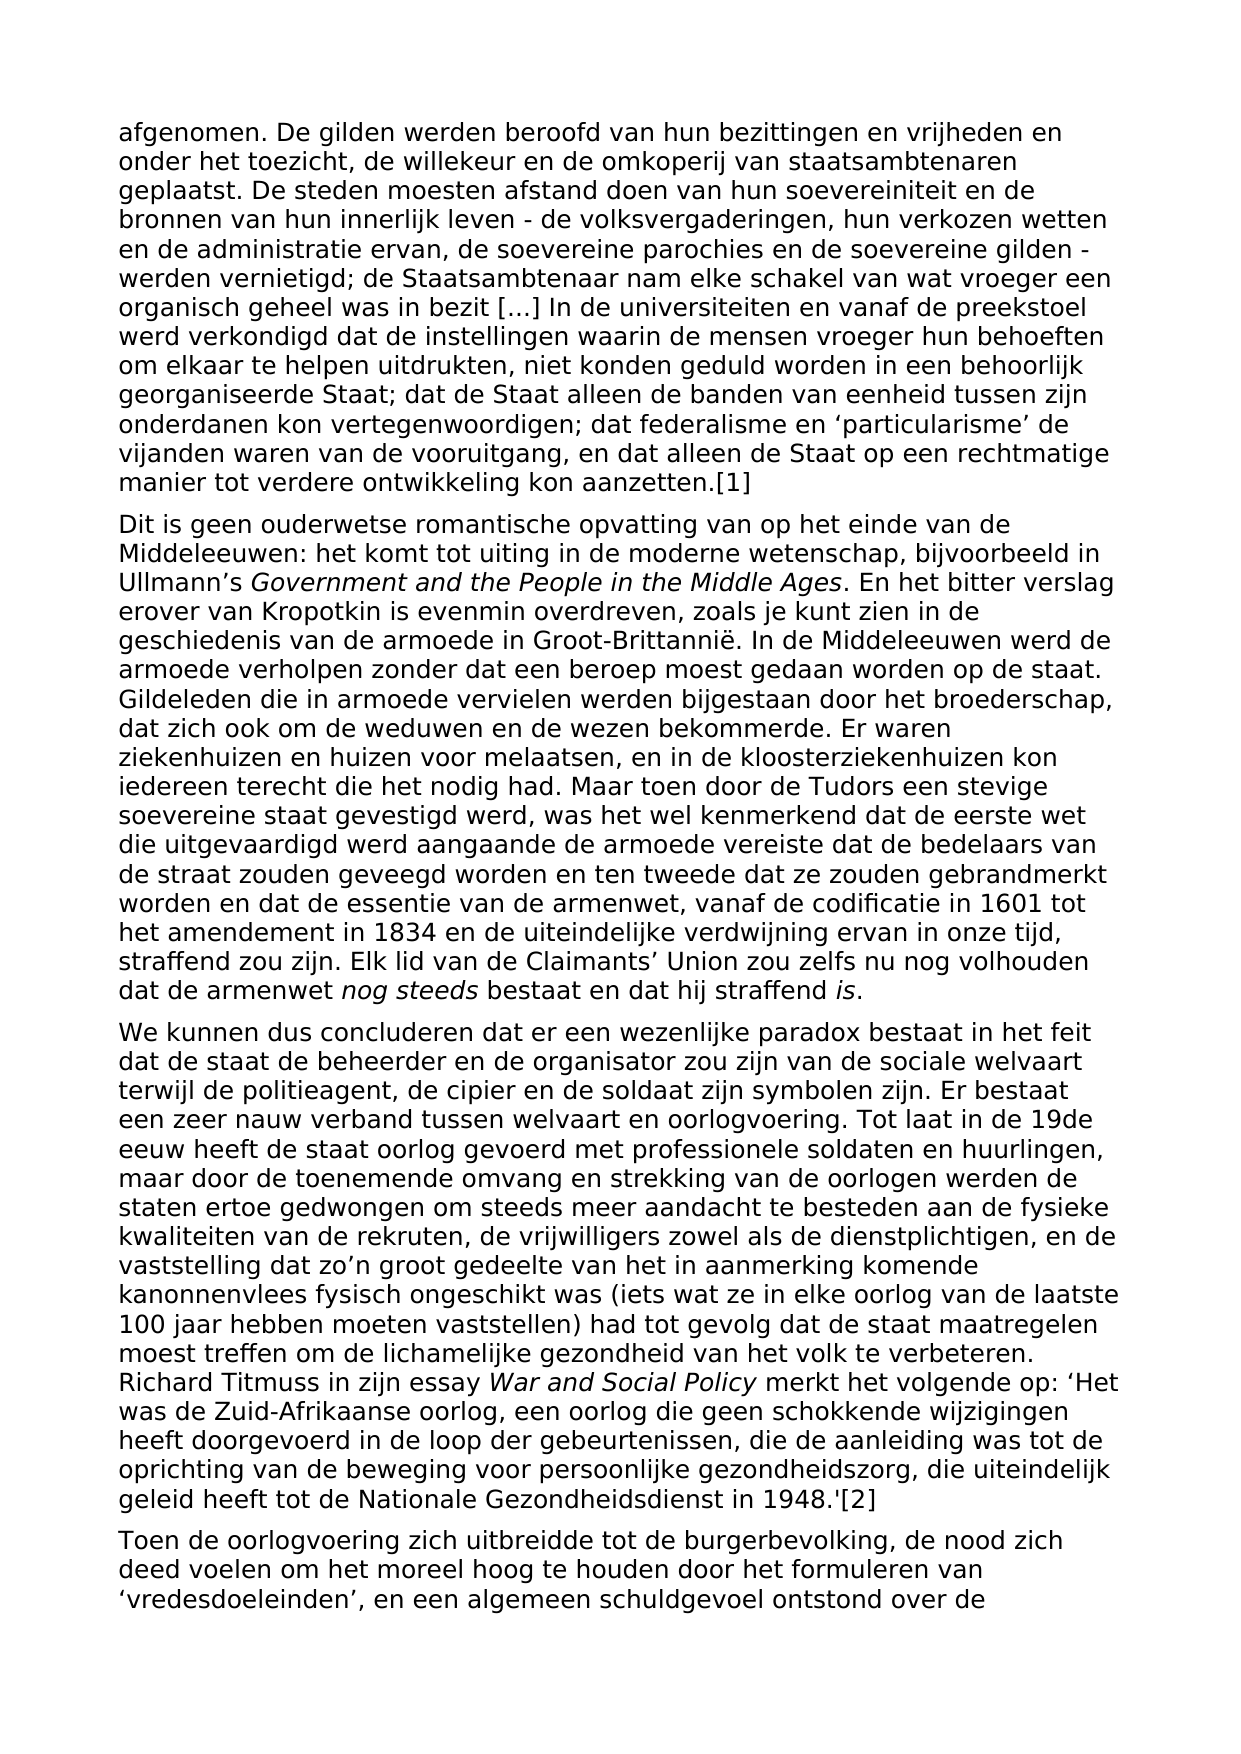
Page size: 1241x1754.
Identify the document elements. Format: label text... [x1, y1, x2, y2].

text Toen de oorlogvoering zich uitbreidde tot de burgerbevolking, de nood zich deed voelen om het moreel hoog te houden door het formuleren van ‘vredesdoeleinden’, en een algemeen schuldgevoel ontstond over de [118, 1526, 1122, 1614]
text afgenomen. De gilden werden beroofd van hun bezittingen en vrijheden en onder het toezicht, de willekeur en de omkoperij van staatsambtenaren geplaatst. De steden moesten afstand doen van hun soevereiniteit en de bronnen van hun innerlijk leven - de volksvergaderingen, hun verkozen wetten en de administratie ervan, de soevereine parochies en de soevereine gilden - werden vernietigd; de Staatsambtenaar nam elke schakel van wat vroeger een organisch geheel was in bezit [...] In de universiteiten en vanaf de preekstoel werd verkondigd dat de instellingen waarin de mensen vroeger hun behoeften om elkaar te helpen uitdrukten, niet konden geduld worden in een behoorlijk georganiseerde Staat; dat de Staat alleen de banden van eenheid tussen zijn onderdanen kon vertegenwoordigen; dat federalisme en ‘particularisme’ de vijanden waren van de vooruitgang, en dat alleen de Staat op een rechtmatige manier tot verdere ontwikkeling kon aanzetten.[1] [118, 118, 1122, 497]
text Dit is geen ouderwetse romantische opvatting van op het einde van de Middeleeuwen: het komt tot uiting in de moderne wetenschap, bijvoorbeeld in Ullmann’s Government and the People in the Middle Ages. En het bitter verslag erover van Kropotkin is evenmin overdreven, zoals je kunt zien in de geschiedenis van de armoede in Groot-Brittannië. In de Middeleeuwen werd de armoede verholpen zonder dat een beroep moest gedaan worden op de staat. Gildeleden die in armoede vervielen werden bijgestaan door het broederschap, dat zich ook om de weduwen en de wezen bekommerde. Er waren ziekenhuizen en huizen voor melaatsen, en in de kloosterziekenhuizen kon iedereen terecht die het nodig had. Maar toen door de Tudors een stevige soevereine staat gevestigd werd, was het wel kenmerkend dat de eerste wet die uitgevaardigd werd aangaande de armoede vereiste dat de bedelaars van de straat zouden geveegd worden en ten tweede dat ze zouden gebrandmerkt worden en dat de essentie van de armenwet, vanaf de codificatie in 1601 tot het amendement in 1834 en de uiteindelijke verdwijning ervan in onze tijd, straffend zou zijn. Elk lid van de Claimants’ Union zou zelfs nu nog volhouden dat de armenwet nog steeds bestaat en dat hij straffend is. [118, 510, 1122, 1006]
text We kunnen dus concluderen dat er een wezenlijke paradox bestaat in het feit dat de staat de beheerder en de organisator zou zijn van de sociale welvaart terwijl de politieagent, de cipier en de soldaat zijn symbolen zijn. Er bestaat een zeer nauw verband tussen welvaart en oorlogvoering. Tot laat in de 19de eeuw heeft de staat oorlog gevoerd met professionele soldaten en huurlingen, maar door de toenemende omvang en strekking van de oorlogen werden de staten ertoe gedwongen om steeds meer aandacht te besteden aan de fysieke kwaliteiten van de rekruten, de vrijwilligers zowel als de dienstplichtigen, en de vaststelling dat zo’n groot gedeelte van het in aanmerking komende kanonnenvlees fysisch ongeschikt was (iets wat ze in elke oorlog van de laatste 100 jaar hebben moeten vaststellen) had tot gevolg dat de staat maatregelen moest treffen om de lichamelijke gezondheid van het volk te verbeteren. Richard Titmuss in zijn essay War and Social Policy merkt het volgende op: ‘Het was de Zuid-Afrikaanse oorlog, een oorlog die geen schokkende wijzigingen heeft doorgevoerd in de loop der gebeurtenissen, die de aanleiding was tot de oprichting van de beweging voor persoonlijke gezondheidszorg, die uiteindelijk geleid heeft tot de Nationale Gezondheidsdienst in 1948.'[2] [118, 1018, 1122, 1514]
